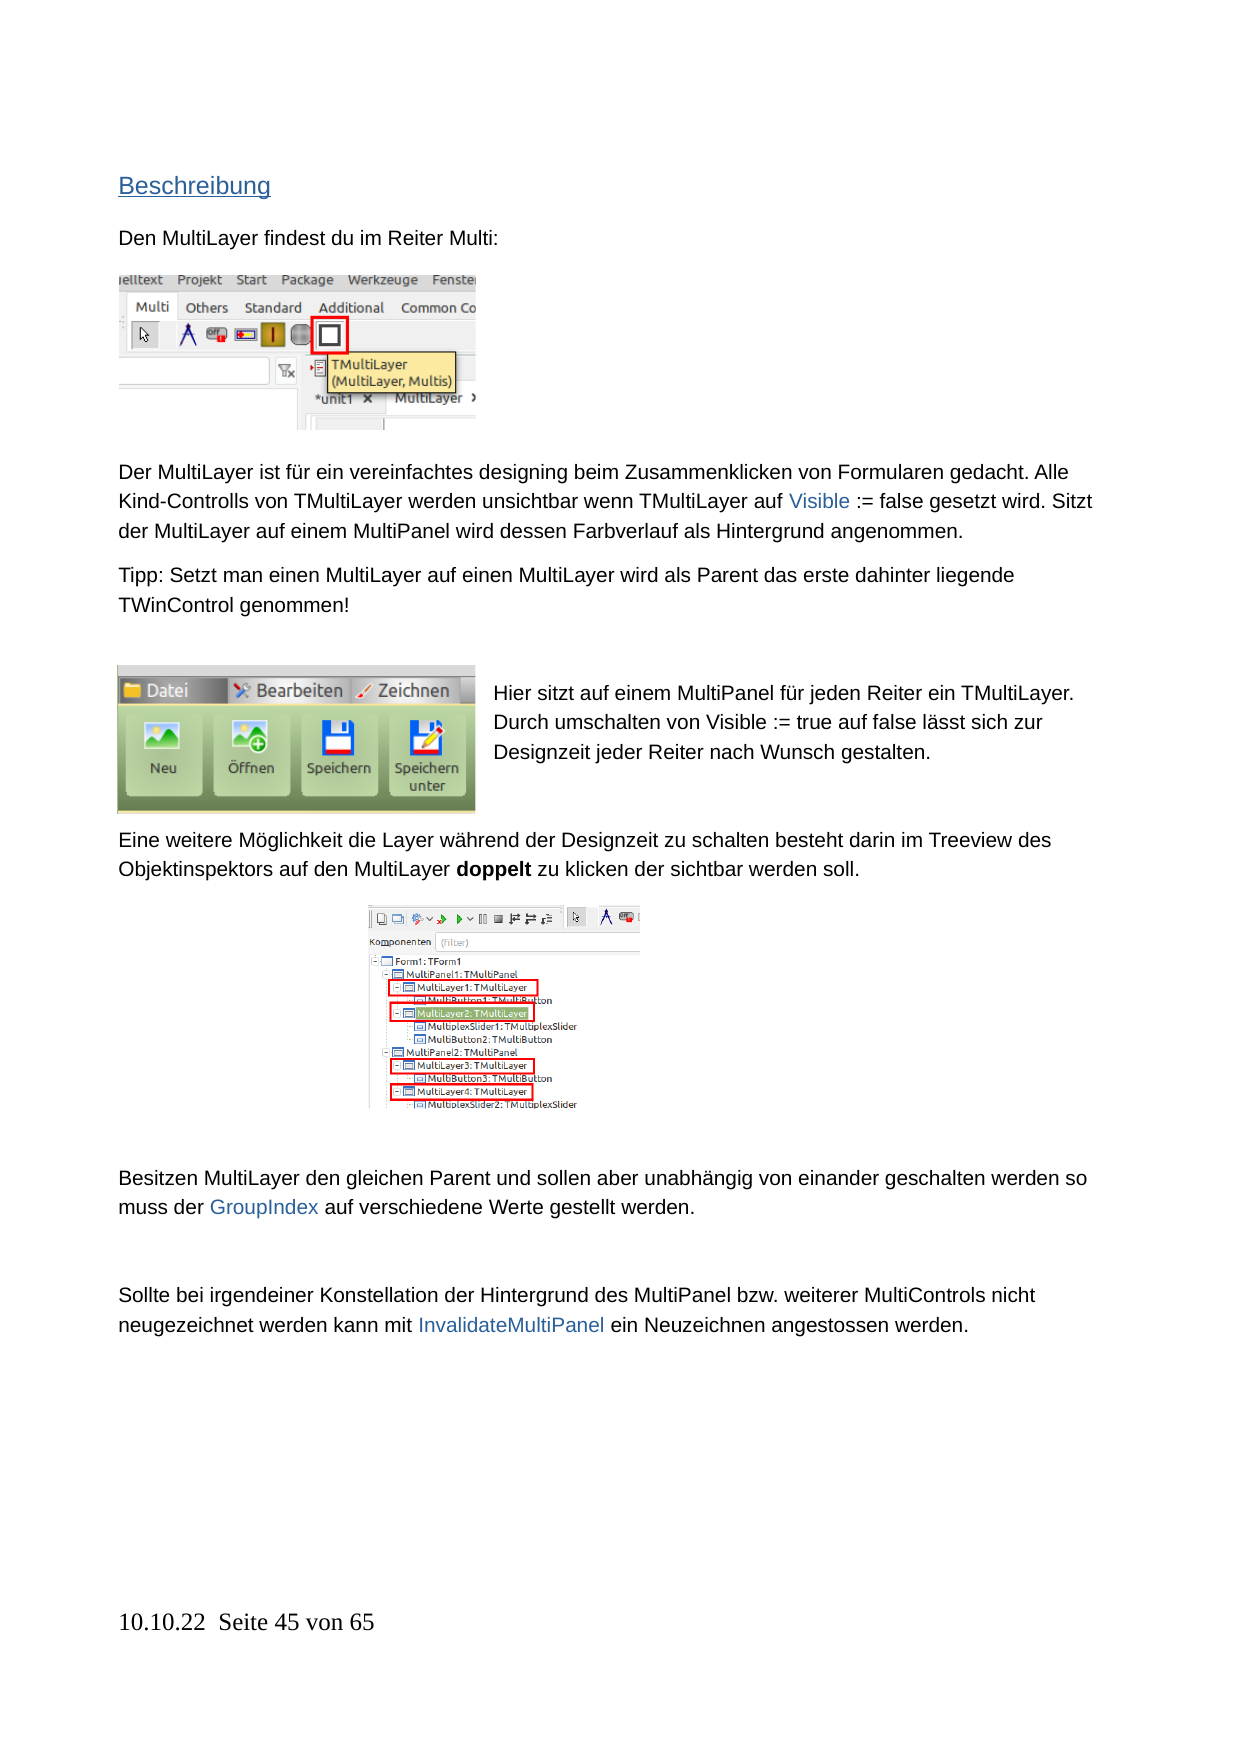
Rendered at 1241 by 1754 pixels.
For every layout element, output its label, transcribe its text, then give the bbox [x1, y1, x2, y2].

picture [363, 900, 643, 1122]
text Den MultiLayer findest du im Reiter Multi: [118, 227, 1122, 250]
subtitle Beschreibung [118, 171, 1122, 200]
text Der MultiLayer ist für ein vereinfachtes designing beim Zusammenklicken von Formularen gedacht. Alle Kind-Controlls von TMultiLayer werden unsichtbar wenn TMultiLayer auf Visible := false gesetzt wird. Sitzt der MultiLayer auf einem MultiPanel wird dessen Farbverlauf als Hintergrund angenommen. [118, 456, 1122, 544]
text Besitzen MultiLayer den gleichen Parent und sollen aber unabhängig von einander geschalten werden so muss der GroupIndex auf verschiedene Werte gestellt werden. [118, 1162, 1122, 1221]
picture [117, 665, 476, 814]
text Eine weitere Möglichkeit die Layer während der Designzeit zu schalten besteht darin im Treeview des Objektinspektors auf den MultiLayer doppelt zu klicken der sichtbar werden soll. [118, 824, 1122, 883]
text Sollte bei irgendeiner Konstellation der Hintergrund des MultiPanel bzw. weiterer MultiControls nicht neugezeichnet werden kann mit InvalidateMultiPanel ein Neuzeichnen angestossen werden. [118, 1279, 1122, 1338]
picture [119, 275, 476, 430]
text Hier sitzt auf einem MultiPanel für jeden Reiter ein TMultiLayer. Durch umschalten von Visible := true auf false lässt sich zur Designzeit jeder Reiter nach Wunsch gestalten. [476, 677, 1122, 765]
text Tipp: Setzt man einen MultiLayer auf einen MultiLayer wird als Parent das erste dahinter liegende TWinControl genommen! [118, 559, 1122, 618]
